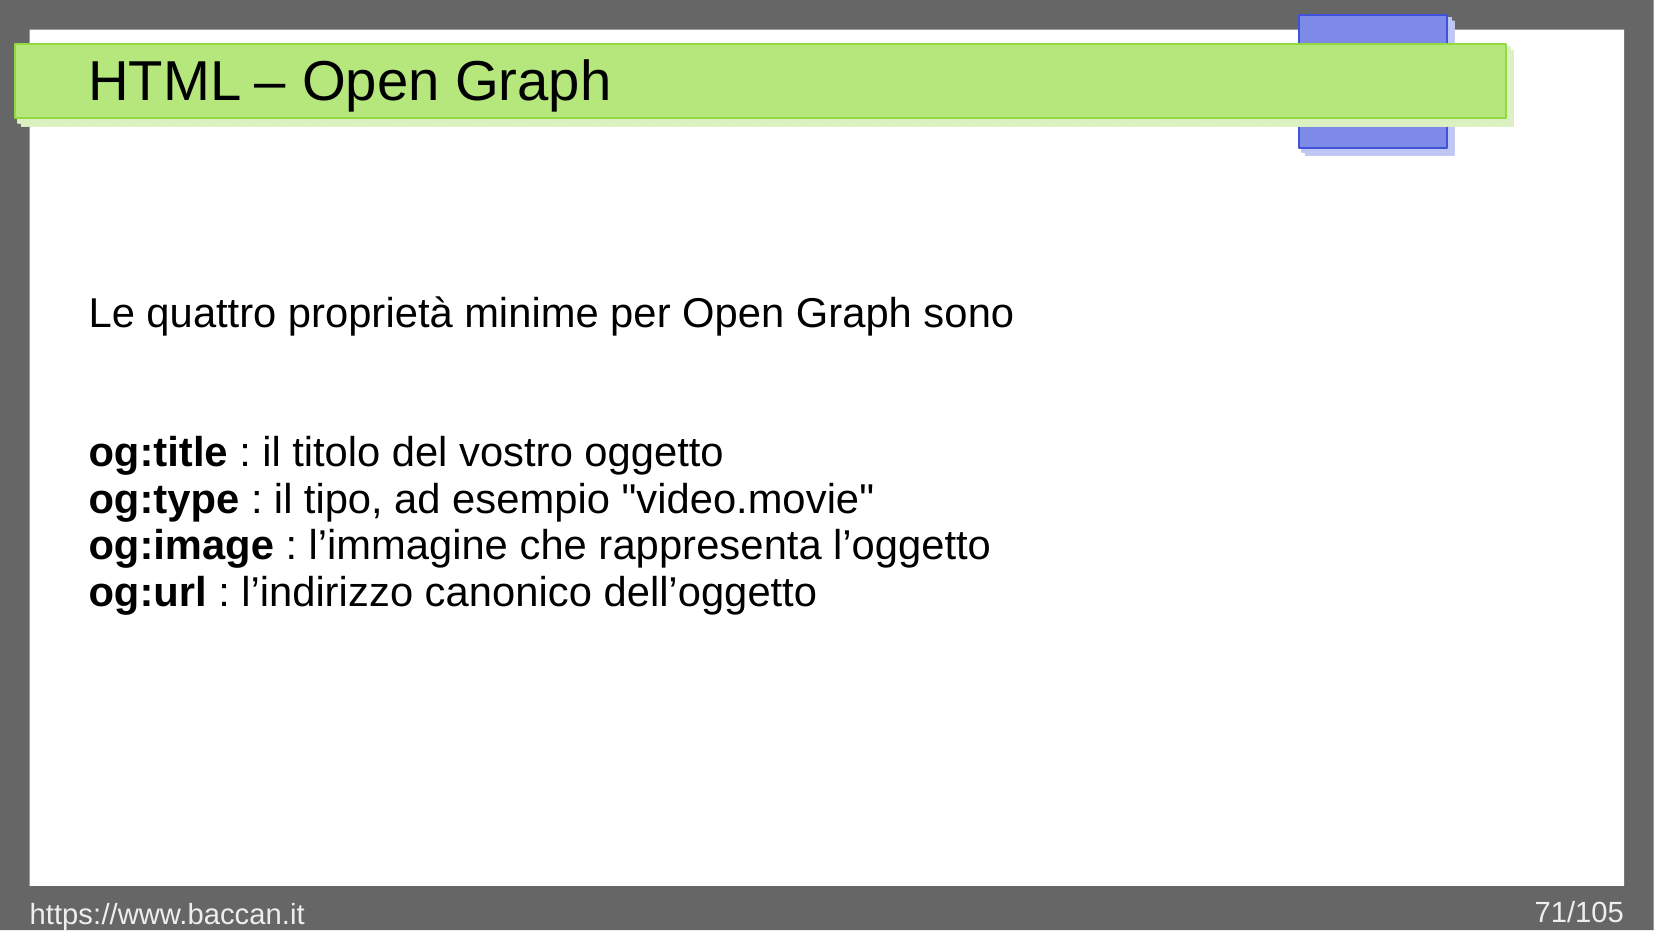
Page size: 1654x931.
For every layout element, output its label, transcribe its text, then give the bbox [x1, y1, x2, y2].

title HTML – Open Graph [88, 44, 1506, 119]
text_box Le quattro proprietà minime per Open Graph sono og:title : il titolo del vostro oggetto og:type : il tipo, ad esempio "video.movie" og:image : l’immagine che rappresenta l’oggetto og:url : l’indirizzo canonico dell’oggetto [88, 157, 1565, 886]
